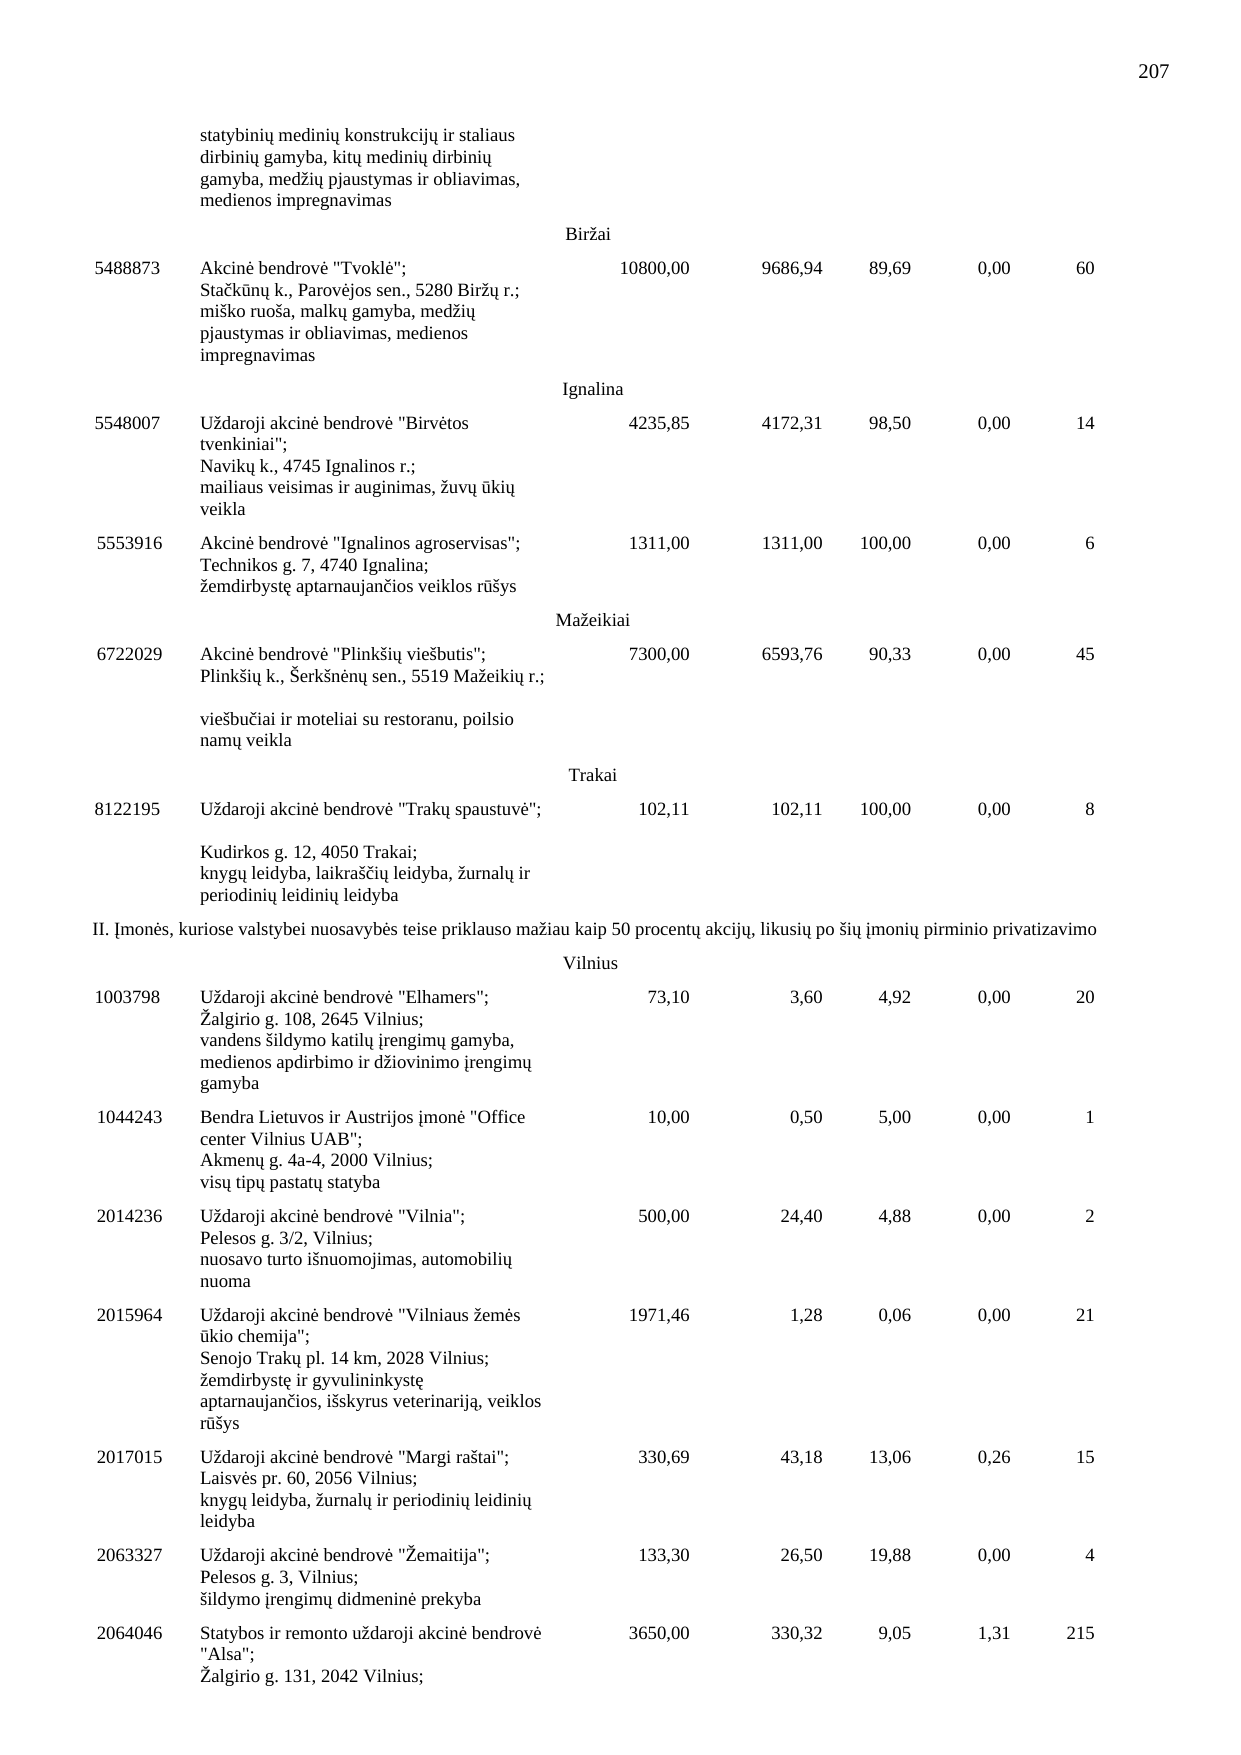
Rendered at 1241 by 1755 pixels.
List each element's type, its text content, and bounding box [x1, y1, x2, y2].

table_cell 0,00 [927, 791, 1026, 912]
table_cell 89,69 [838, 251, 927, 371]
table_cell 6722029 [70, 637, 188, 757]
table_cell 2017015 [70, 1439, 188, 1538]
table_cell 1003798 [70, 980, 188, 1100]
table_cell Uždaroji akcinė bendrovė "Trakų spaustuvė"; Kudirkos g. 12, 4050 Trakai; knygų leidyba, laikraščių leidyba, žurnalų ir periodinių leidinių leidyba [189, 791, 558, 912]
table_cell 0,00 [927, 637, 1026, 757]
table_cell 60 [1026, 251, 1110, 371]
table_cell Uždaroji akcinė bendrovė "Vilnia"; Pelesos g. 3/2, Vilnius; nuosavo turto išnuomojimas, automobilių nuoma [189, 1199, 558, 1297]
table_cell [1026, 118, 1110, 217]
table_cell 133,30 [558, 1538, 705, 1615]
table_cell 6 [1026, 526, 1110, 603]
table_cell 1 [1026, 1100, 1110, 1199]
table_cell 0,00 [927, 1538, 1026, 1615]
table_cell 19,88 [838, 1538, 927, 1615]
table_cell 100,00 [838, 526, 927, 603]
table_cell 500,00 [558, 1199, 705, 1297]
table_cell 0,26 [927, 1439, 1026, 1538]
table_cell 14 [1026, 405, 1110, 526]
table_cell 24,40 [705, 1199, 838, 1297]
table_cell 9686,94 [705, 251, 838, 371]
table_cell Biržai [70, 217, 1110, 251]
table_cell 0,00 [927, 405, 1026, 526]
table_cell 0,00 [927, 251, 1026, 371]
table_cell 1,28 [705, 1298, 838, 1439]
table_cell 215 [1026, 1615, 1110, 1686]
table_cell [705, 118, 838, 217]
table_cell Akcinė bendrovė "Tvoklė"; Stačkūnų k., Parovėjos sen., 5280 Biržų r.; miško ruoša, malkų gamyba, medžių pjaustymas ir obliavimas, medienos impregnavimas [189, 251, 558, 371]
table_cell 5488873 [70, 251, 188, 371]
table_cell 2014236 [70, 1199, 188, 1297]
table_cell 4 [1026, 1538, 1110, 1615]
table_cell Akcinė bendrovė "Ignalinos agroservisas"; Technikos g. 7, 4740 Ignalina; žemdirbystę aptarnaujančios veiklos rūšys [189, 526, 558, 603]
table_cell 2064046 [70, 1615, 188, 1686]
table_cell 0,00 [927, 1100, 1026, 1199]
table_cell [70, 118, 188, 217]
table_cell 9,05 [838, 1615, 927, 1686]
table_cell 90,33 [838, 637, 927, 757]
table_cell 4172,31 [705, 405, 838, 526]
table_cell 4235,85 [558, 405, 705, 526]
table_cell 1971,46 [558, 1298, 705, 1439]
table_cell Mažeikiai [70, 603, 1110, 637]
table_cell 73,10 [558, 980, 705, 1100]
table_cell Trakai [70, 757, 1110, 791]
table_cell 43,18 [705, 1439, 838, 1538]
table_cell 330,69 [558, 1439, 705, 1538]
table_cell 21 [1026, 1298, 1110, 1439]
table_cell 2063327 [70, 1538, 188, 1615]
table_cell 45 [1026, 637, 1110, 757]
table_cell [838, 118, 927, 217]
table_cell 100,00 [838, 791, 927, 912]
table_cell statybinių medinių konstrukcijų ir staliaus dirbinių gamyba, kitų medinių dirbinių gamyba, medžių pjaustymas ir obliavimas, medienos impregnavimas [189, 118, 558, 217]
table_cell 8 [1026, 791, 1110, 912]
table_cell Uždaroji akcinė bendrovė "Birvėtos tvenkiniai"; Navikų k., 4745 Ignalinos r.; mailiaus veisimas ir auginimas, žuvų ūkių veikla [189, 405, 558, 526]
table_cell 13,06 [838, 1439, 927, 1538]
table_cell 4,88 [838, 1199, 927, 1297]
table_cell Uždaroji akcinė bendrovė "Žemaitija"; Pelesos g. 3, Vilnius; šildymo įrengimų didmeninė prekyba [189, 1538, 558, 1615]
table_cell 10800,00 [558, 251, 705, 371]
table_cell 1311,00 [558, 526, 705, 603]
table_cell 102,11 [705, 791, 838, 912]
table_cell Uždaroji akcinė bendrovė "Vilniaus žemės ūkio chemija"; Senojo Trakų pl. 14 km, 2028 Vilnius; žemdirbystę ir gyvulininkystę aptarnaujančios, išskyrus veterinariją, veiklos rūšys [189, 1298, 558, 1439]
table_cell 7300,00 [558, 637, 705, 757]
table_cell [558, 118, 705, 217]
table_cell 1311,00 [705, 526, 838, 603]
table_cell 0,00 [927, 1199, 1026, 1297]
table_cell Bendra Lietuvos ir Austrijos įmonė "Office center Vilnius UAB"; Akmenų g. 4a-4, 2000 Vilnius; visų tipų pastatų statyba [189, 1100, 558, 1199]
table_cell 2015964 [70, 1298, 188, 1439]
table_cell Uždaroji akcinė bendrovė "Elhamers"; Žalgirio g. 108, 2645 Vilnius; vandens šildymo katilų įrengimų gamyba, medienos apdirbimo ir džiovinimo įrengimų gamyba [189, 980, 558, 1100]
table_cell 5548007 [70, 405, 188, 526]
table_cell 330,32 [705, 1615, 838, 1686]
table_cell [927, 118, 1026, 217]
table_cell 10,00 [558, 1100, 705, 1199]
table_cell 5553916 [70, 526, 188, 603]
table_cell 0,00 [927, 980, 1026, 1100]
table_cell 1,31 [927, 1615, 1026, 1686]
table_cell 0,00 [927, 1298, 1026, 1439]
table_cell Statybos ir remonto uždaroji akcinė bendrovė "Alsa"; Žalgirio g. 131, 2042 Vilnius; [189, 1615, 558, 1686]
table_cell 26,50 [705, 1538, 838, 1615]
table_cell 15 [1026, 1439, 1110, 1538]
table_cell 0,50 [705, 1100, 838, 1199]
table_cell 3,60 [705, 980, 838, 1100]
table_cell 8122195 [70, 791, 188, 912]
table_cell 2 [1026, 1199, 1110, 1297]
table_cell 4,92 [838, 980, 927, 1100]
table_cell 98,50 [838, 405, 927, 526]
table_cell Vilnius [70, 946, 1110, 980]
table_cell 1044243 [70, 1100, 188, 1199]
table_cell 0,00 [927, 526, 1026, 603]
table_cell 6593,76 [705, 637, 838, 757]
table_cell Uždaroji akcinė bendrovė "Margi raštai"; Laisvės pr. 60, 2056 Vilnius; knygų leidyba, žurnalų ir periodinių leidinių leidyba [189, 1439, 558, 1538]
table_cell II. Įmonės, kuriose valstybei nuosavybės teise priklauso mažiau kaip 50 procentų akcijų, likusių po šių įmonių pirminio privatizavimo [70, 912, 1110, 946]
table_cell Akcinė bendrovė "Plinkšių viešbutis"; Plinkšių k., Šerkšnėnų sen., 5519 Mažeikių r.; viešbučiai ir moteliai su restoranu, poilsio namų veikla [189, 637, 558, 757]
table_cell 20 [1026, 980, 1110, 1100]
table_cell 5,00 [838, 1100, 927, 1199]
table_cell 3650,00 [558, 1615, 705, 1686]
table_cell 102,11 [558, 791, 705, 912]
table_cell 0,06 [838, 1298, 927, 1439]
table_cell Ignalina [70, 371, 1110, 405]
